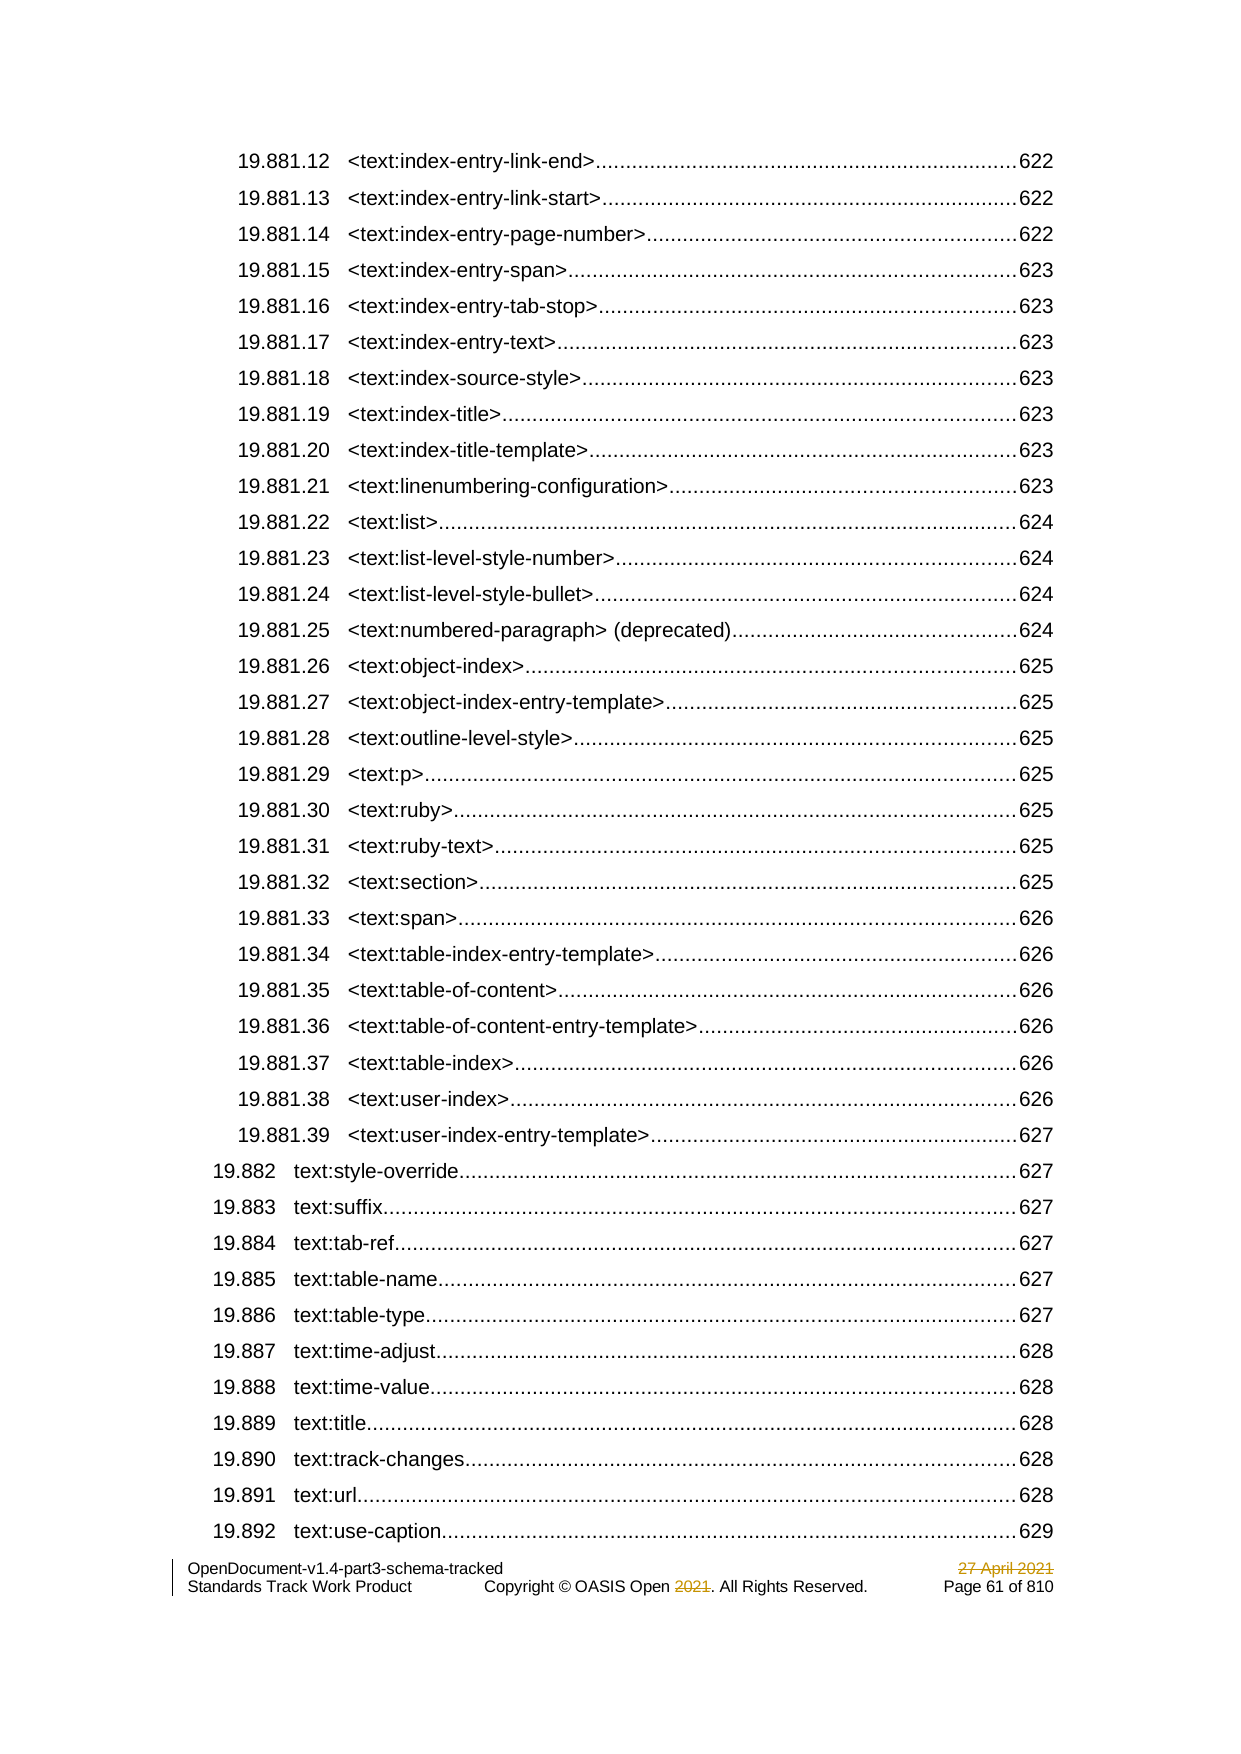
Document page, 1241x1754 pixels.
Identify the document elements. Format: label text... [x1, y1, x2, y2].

text 19.881.33 <text:span> 626 [237, 907, 1053, 930]
text 19.883 text:suffix 627 [212, 1195, 1053, 1219]
text 19.890 text:track-changes 628 [212, 1447, 1053, 1471]
text 19.881.29 <text:p> 625 [237, 763, 1053, 786]
text 19.881.27 <text:object-index-entry-template> 625 [237, 691, 1053, 714]
text 19.881.12 <text:index-entry-link-end> 622 [237, 150, 1053, 173]
text 19.881.24 <text:list-level-style-bullet> 624 [237, 582, 1053, 606]
text 19.887 text:time-adjust 628 [212, 1339, 1053, 1363]
text 19.891 text:url 628 [212, 1483, 1053, 1507]
text 19.881.15 <text:index-entry-span> 623 [237, 258, 1053, 282]
text 19.888 text:time-value 628 [212, 1375, 1053, 1399]
text 19.881.28 <text:outline-level-style> 625 [237, 727, 1053, 750]
text 19.889 text:title 628 [212, 1411, 1053, 1435]
text 19.881.34 <text:table-index-entry-template> 626 [237, 943, 1053, 966]
text 19.881.16 <text:index-entry-tab-stop> 623 [237, 294, 1053, 318]
text 19.881.36 <text:table-of-content-entry-template> 626 [237, 1015, 1053, 1038]
text 19.881.22 <text:list> 624 [237, 510, 1053, 534]
text 19.881.23 <text:list-level-style-number> 624 [237, 546, 1053, 570]
text 19.881.13 <text:index-entry-link-start> 622 [237, 186, 1053, 209]
text 19.892 text:use-caption 629 [212, 1519, 1053, 1543]
text 19.881.32 <text:section> 625 [237, 871, 1053, 894]
text 19.886 text:table-type 627 [212, 1303, 1053, 1327]
text 19.881.38 <text:user-index> 626 [237, 1087, 1053, 1111]
text 19.885 text:table-name 627 [212, 1267, 1053, 1291]
text 19.881.19 <text:index-title> 623 [237, 402, 1053, 426]
text 19.881.37 <text:table-index> 626 [237, 1051, 1053, 1074]
text 19.881.30 <text:ruby> 625 [237, 799, 1053, 822]
text 19.881.18 <text:index-source-style> 623 [237, 366, 1053, 390]
text 19.881.17 <text:index-entry-text> 623 [237, 330, 1053, 354]
text 19.881.35 <text:table-of-content> 626 [237, 979, 1053, 1002]
text 19.881.20 <text:index-title-template> 623 [237, 438, 1053, 462]
text 19.882 text:style-override 627 [212, 1159, 1053, 1183]
text 19.881.25 <text:numbered-paragraph> (deprecated) 624 [237, 618, 1053, 642]
text 19.881.14 <text:index-entry-page-number> 622 [237, 222, 1053, 246]
text 19.881.31 <text:ruby-text> 625 [237, 835, 1053, 858]
text 19.881.26 <text:object-index> 625 [237, 654, 1053, 678]
text 19.881.39 <text:user-index-entry-template> 627 [237, 1123, 1053, 1147]
text 19.881.21 <text:linenumbering-configuration> 623 [237, 474, 1053, 498]
text 19.884 text:tab-ref 627 [212, 1231, 1053, 1255]
